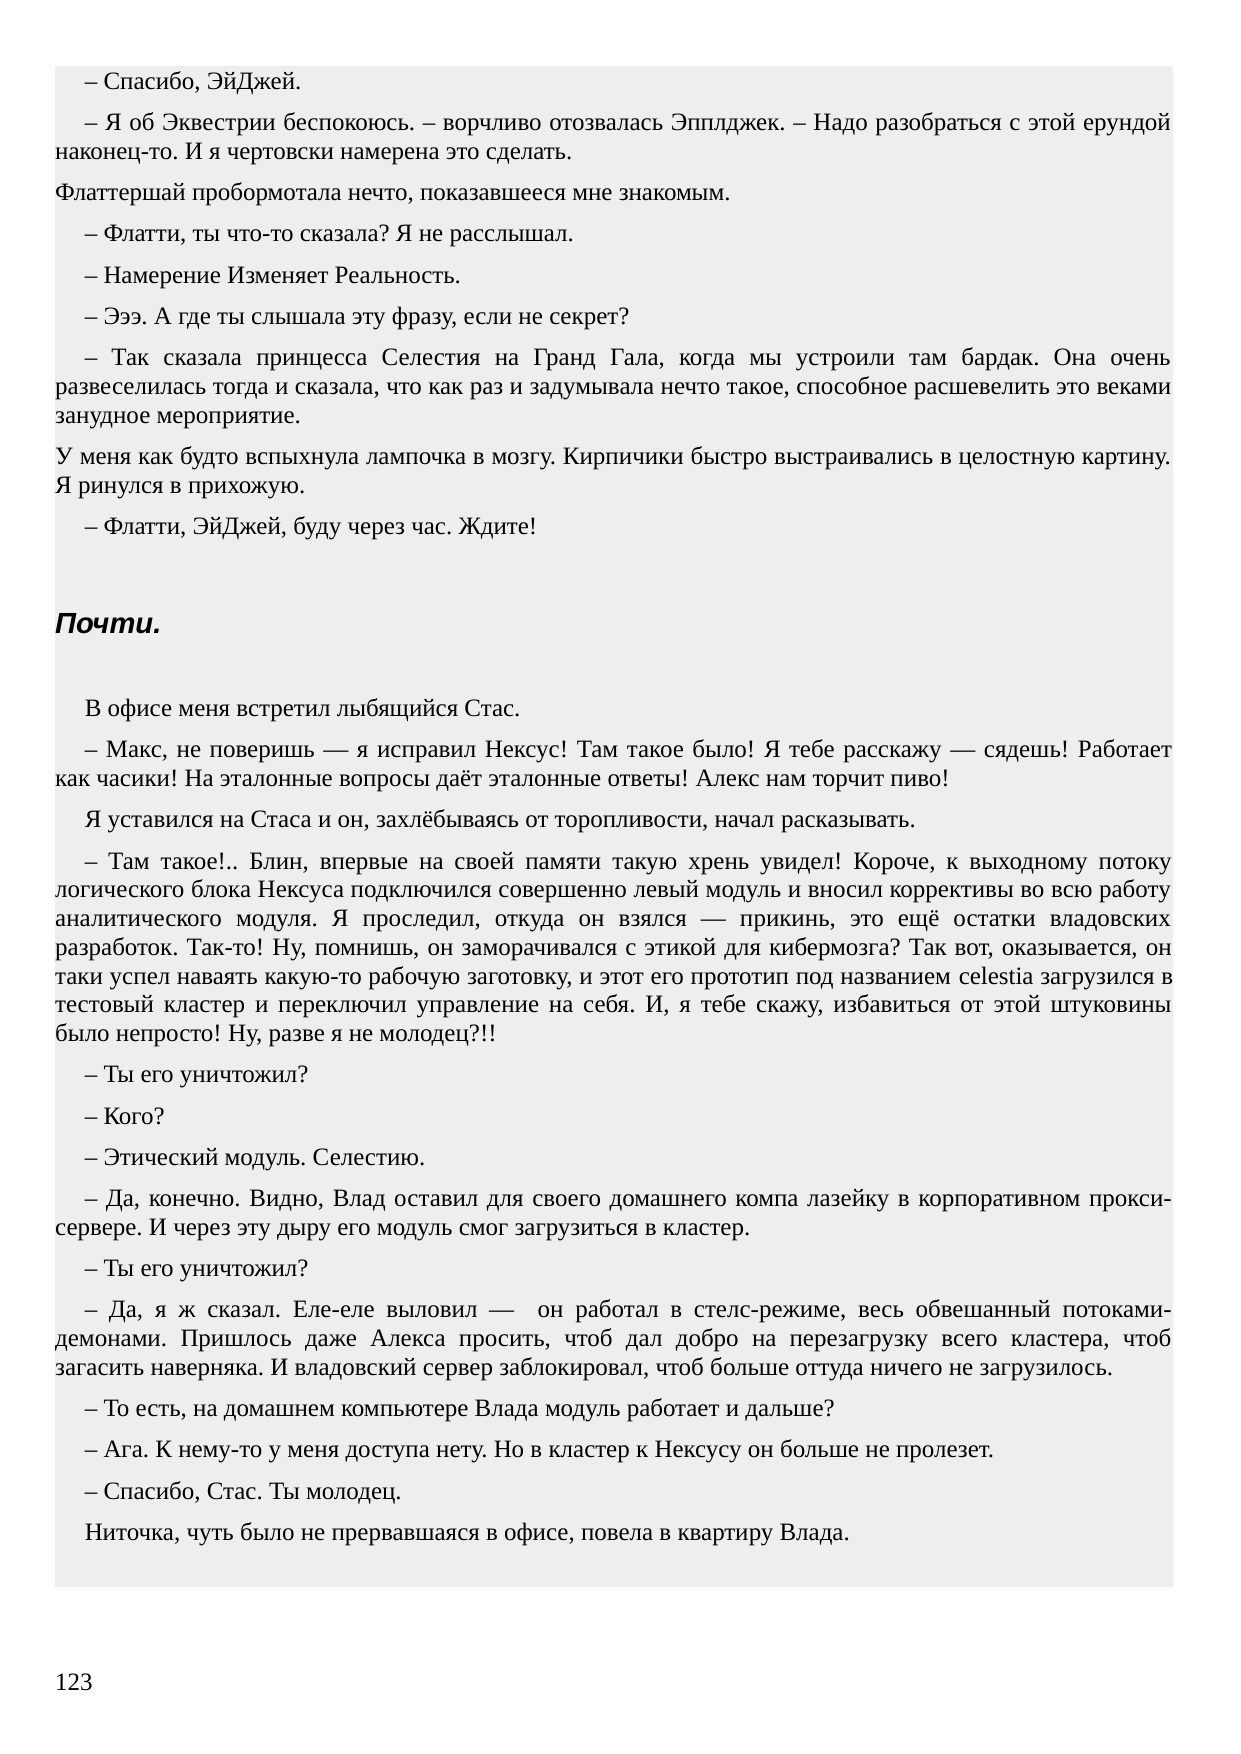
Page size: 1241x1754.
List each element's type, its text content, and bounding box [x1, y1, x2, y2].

subtitle Почти. [55, 606, 1173, 639]
text – Этический модуль. Селестию. [55, 1142, 1173, 1171]
text Я уставился на Стаса и он, захлёбываясь от торопливости, начал расказывать. [55, 804, 1173, 833]
text – Эээ. А где ты слышала эту фразу, если не секрет? [55, 301, 1173, 330]
text – Макс, не поверишь — я исправил Нексус! Там такое было! Я тебе расскажу — сядешь! Работает как часики! На эталонные вопросы даёт эталонные ответы! Алекс нам торчит пиво! [55, 734, 1173, 792]
list Флаттершай пробормотала нечто, показавшееся мне знакомым. [55, 177, 1173, 206]
text – Намерение Изменяет Реальность. [55, 260, 1173, 288]
text Ниточка, чуть было не прервавшаяся в офисе, повела в квартиру Влада. [55, 1517, 1173, 1546]
text – То есть, на домашнем компьютере Влада модуль работает и дальше? [55, 1393, 1173, 1422]
list У меня как будто вспыхнула лампочка в мозгу. Кирпичики быстро выстраивались в целостную картину. Я ринулся в прихожую. [55, 441, 1173, 498]
text – Флатти, ты что-то сказала? Я не расслышал. [55, 218, 1173, 247]
text – Флатти, ЭйДжей, буду через час. Ждите! [55, 511, 1173, 540]
text – Я об Эквестрии беспокоюсь. – ворчливо отозвалась Эпплджек. – Надо разобраться с этой ерундой наконец-то. И я чертовски намерена это сделать. [55, 107, 1173, 165]
text – Ты его уничтожил? [55, 1253, 1173, 1282]
text – Да, конечно. Видно, Влад оставил для своего домашнего компа лазейку в корпоративном прокси-сервере. И через эту дыру его модуль смог загрузиться в кластер. [55, 1183, 1173, 1241]
text – Там такое!.. Блин, впервые на своей памяти такую хрень увидел! Короче, к выходному потоку логического блока Нексуса подключился совершенно левый модуль и вносил коррективы во всю работу аналитического модуля. Я проследил, откуда он взялся — прикинь, это ещё остатки владовских разработок. Так-то! Ну, помнишь, он заморачивался с этикой для кибермозга? Так вот, оказывается, он таки успел наваять какую-то рабочую заготовку, и этот его прототип под названием celestia загрузился в тестовый кластер и переключил управление на себя. И, я тебе скажу, избавиться от этой штуковины было непросто! Ну, разве я не молодец?!! [55, 846, 1173, 1047]
text – Ага. К нему-то у меня доступа нету. Но в кластер к Нексусу он больше не пролезет. [55, 1434, 1173, 1463]
text В офисе меня встретил лыбящийся Стас. [55, 693, 1173, 722]
text – Кого? [55, 1101, 1173, 1129]
text – Спасибо, ЭйДжей. [55, 66, 1173, 95]
text – Так сказала принцесса Селестия на Гранд Гала, когда мы устроили там бардак. Она очень развеселилась тогда и сказала, что как раз и задумывала нечто такое, способное расшевелить это веками занудное мероприятие. [55, 342, 1173, 428]
text – Да, я ж сказал. Еле-еле выловил — он работал в стелс-режиме, весь обвешанный потоками-демонами. Пришлось даже Алекса просить, чтоб дал добро на перезагрузку всего кластера, чтоб загасить наверняка. И владовский сервер заблокировал, чтоб больше оттуда ничего не загрузилось. [55, 1294, 1173, 1381]
text – Ты его уничтожил? [55, 1059, 1173, 1088]
text – Спасибо, Стас. Ты молодец. [55, 1476, 1173, 1504]
